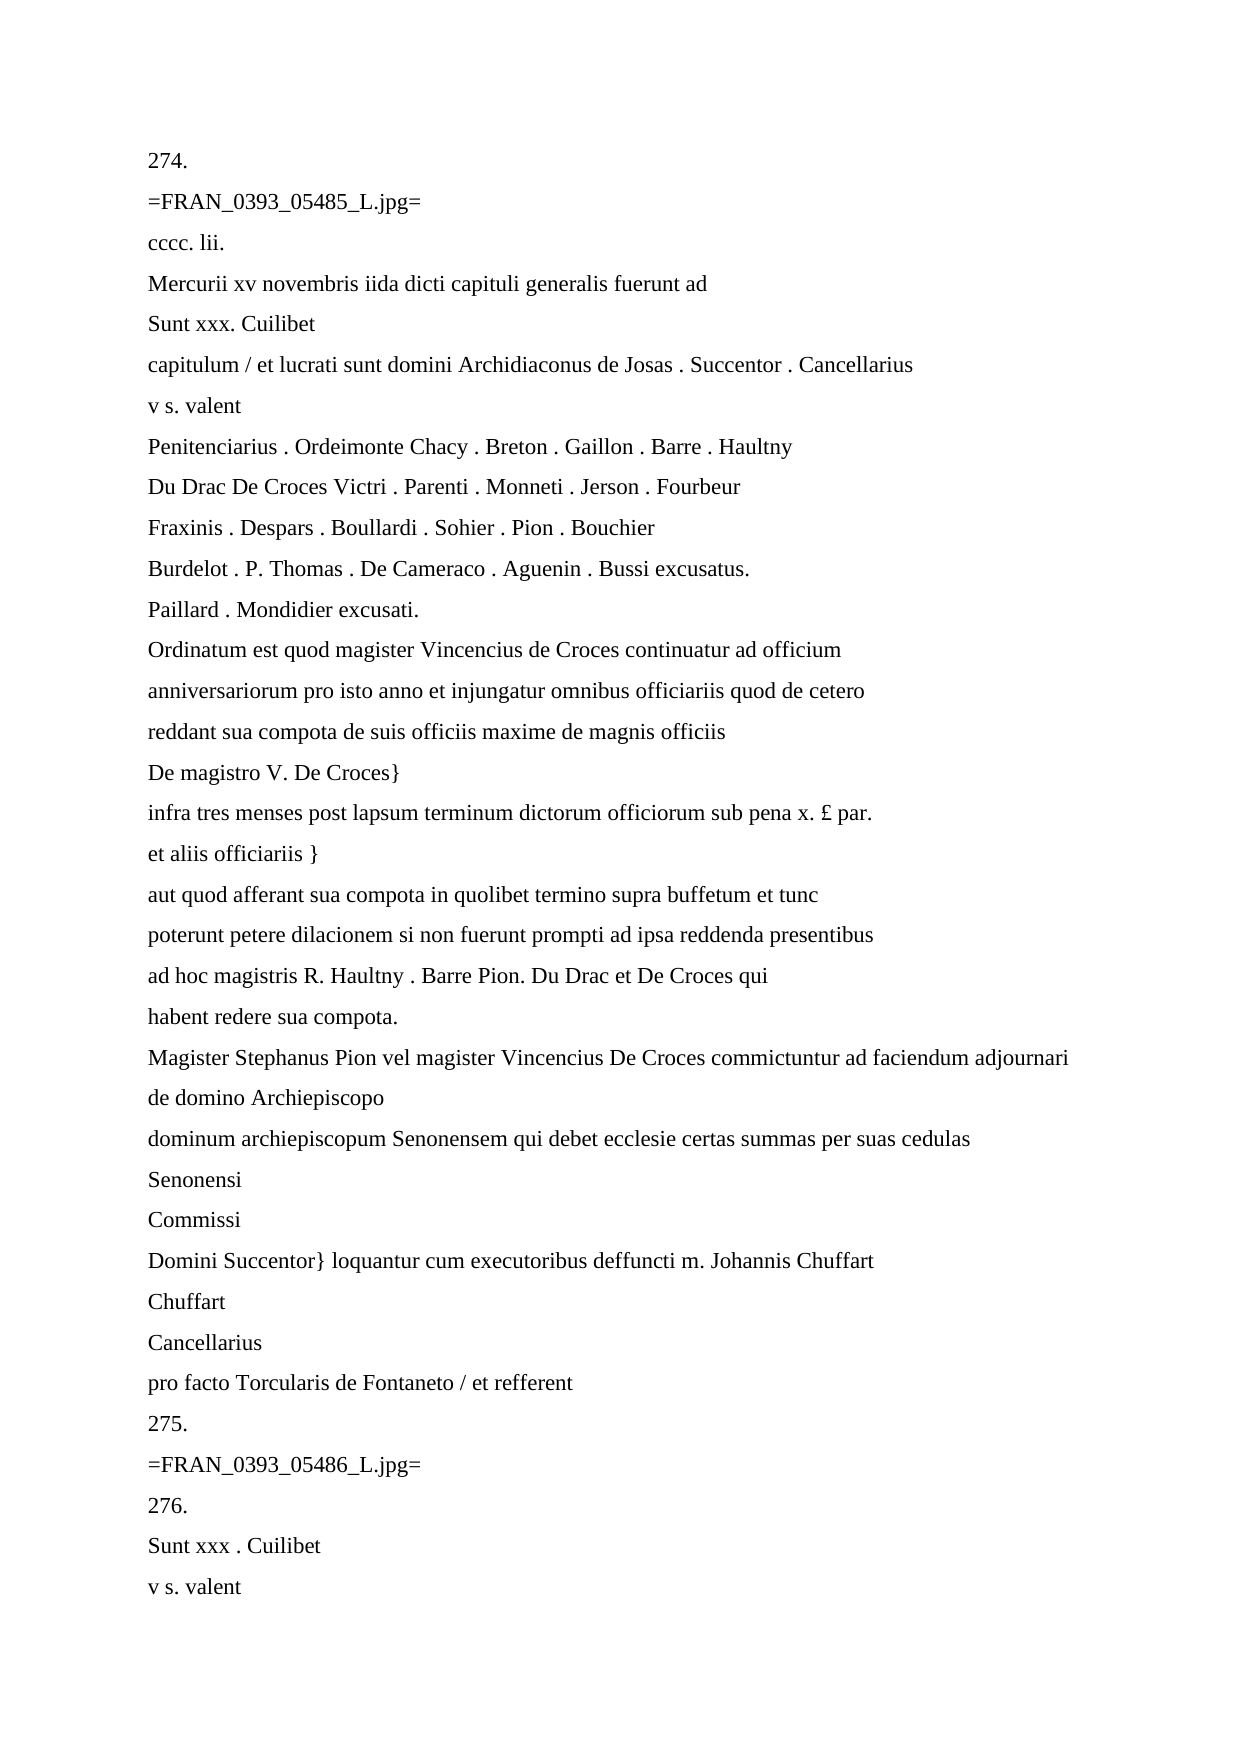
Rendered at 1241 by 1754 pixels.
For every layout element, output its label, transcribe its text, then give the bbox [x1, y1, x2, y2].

text v s. valent [148, 392, 1093, 418]
text pro facto Torcularis de Fontaneto / et refferent [148, 1369, 1093, 1396]
text Chuffart [148, 1288, 1093, 1314]
text Penitenciarius . Ordeimonte Chacy . Breton . Gaillon . Barre . Haultny [148, 433, 1093, 459]
text Magister Stephanus Pion vel magister Vincencius De Croces commictuntur ad faciendum adjournari [148, 1044, 1093, 1070]
text Commissi [148, 1207, 1093, 1233]
text Fraxinis . Despars . Boullardi . Sohier . Pion . Bouchier [148, 514, 1093, 541]
text Du Drac De Croces Victri . Parenti . Monneti . Jerson . Fourbeur [148, 473, 1093, 500]
text anniversariorum pro isto anno et injungatur omnibus officiariis quod de cetero [148, 677, 1093, 703]
text Sunt xxx. Cuilibet [148, 311, 1093, 337]
text et aliis officiariis } [148, 840, 1093, 866]
text Domini Succentor} loquantur cum executoribus deffuncti m. Johannis Chuffart [148, 1247, 1093, 1274]
text =FRAN_0393_05486_L.jpg= [148, 1451, 1093, 1477]
text ad hoc magistris R. Haultny . Barre Pion. Du Drac et De Croces qui [148, 962, 1093, 988]
text infra tres menses post lapsum terminum dictorum officiorum sub pena x. £ par. [148, 799, 1093, 826]
text Sunt xxx . Cuilibet [148, 1532, 1093, 1559]
text habent redere sua compota. [148, 1003, 1093, 1029]
text 274. [148, 148, 1093, 174]
text aut quod afferant sua compota in quolibet termino supra buffetum et tunc [148, 881, 1093, 907]
text poterunt petere dilacionem si non fuerunt prompti ad ipsa reddenda presentibus [148, 921, 1093, 948]
text =FRAN_0393_05485_L.jpg= [148, 188, 1093, 215]
text cccc. lii. [148, 229, 1093, 255]
text capitulum / et lucrati sunt domini Archidiaconus de Josas . Succentor . Cancellarius [148, 351, 1093, 378]
text Mercurii xv novembris iida dicti capituli generalis fuerunt ad [148, 270, 1093, 296]
text Paillard . Mondidier excusati. [148, 596, 1093, 622]
text Senonensi [148, 1166, 1093, 1192]
text Ordinatum est quod magister Vincencius de Croces continuatur ad officium [148, 636, 1093, 663]
text 275. [148, 1410, 1093, 1437]
text v s. valent [148, 1573, 1093, 1599]
text dominum archiepiscopum Senonensem qui debet ecclesie certas summas per suas cedulas [148, 1125, 1093, 1151]
text Burdelot . P. Thomas . De Cameraco . Aguenin . Bussi excusatus. [148, 555, 1093, 581]
text de domino Archiepiscopo [148, 1084, 1093, 1111]
text Cancellarius [148, 1329, 1093, 1355]
text De magistro V. De Croces} [148, 758, 1093, 785]
text 276. [148, 1492, 1093, 1518]
text reddant sua compota de suis officiis maxime de magnis officiis [148, 718, 1093, 744]
